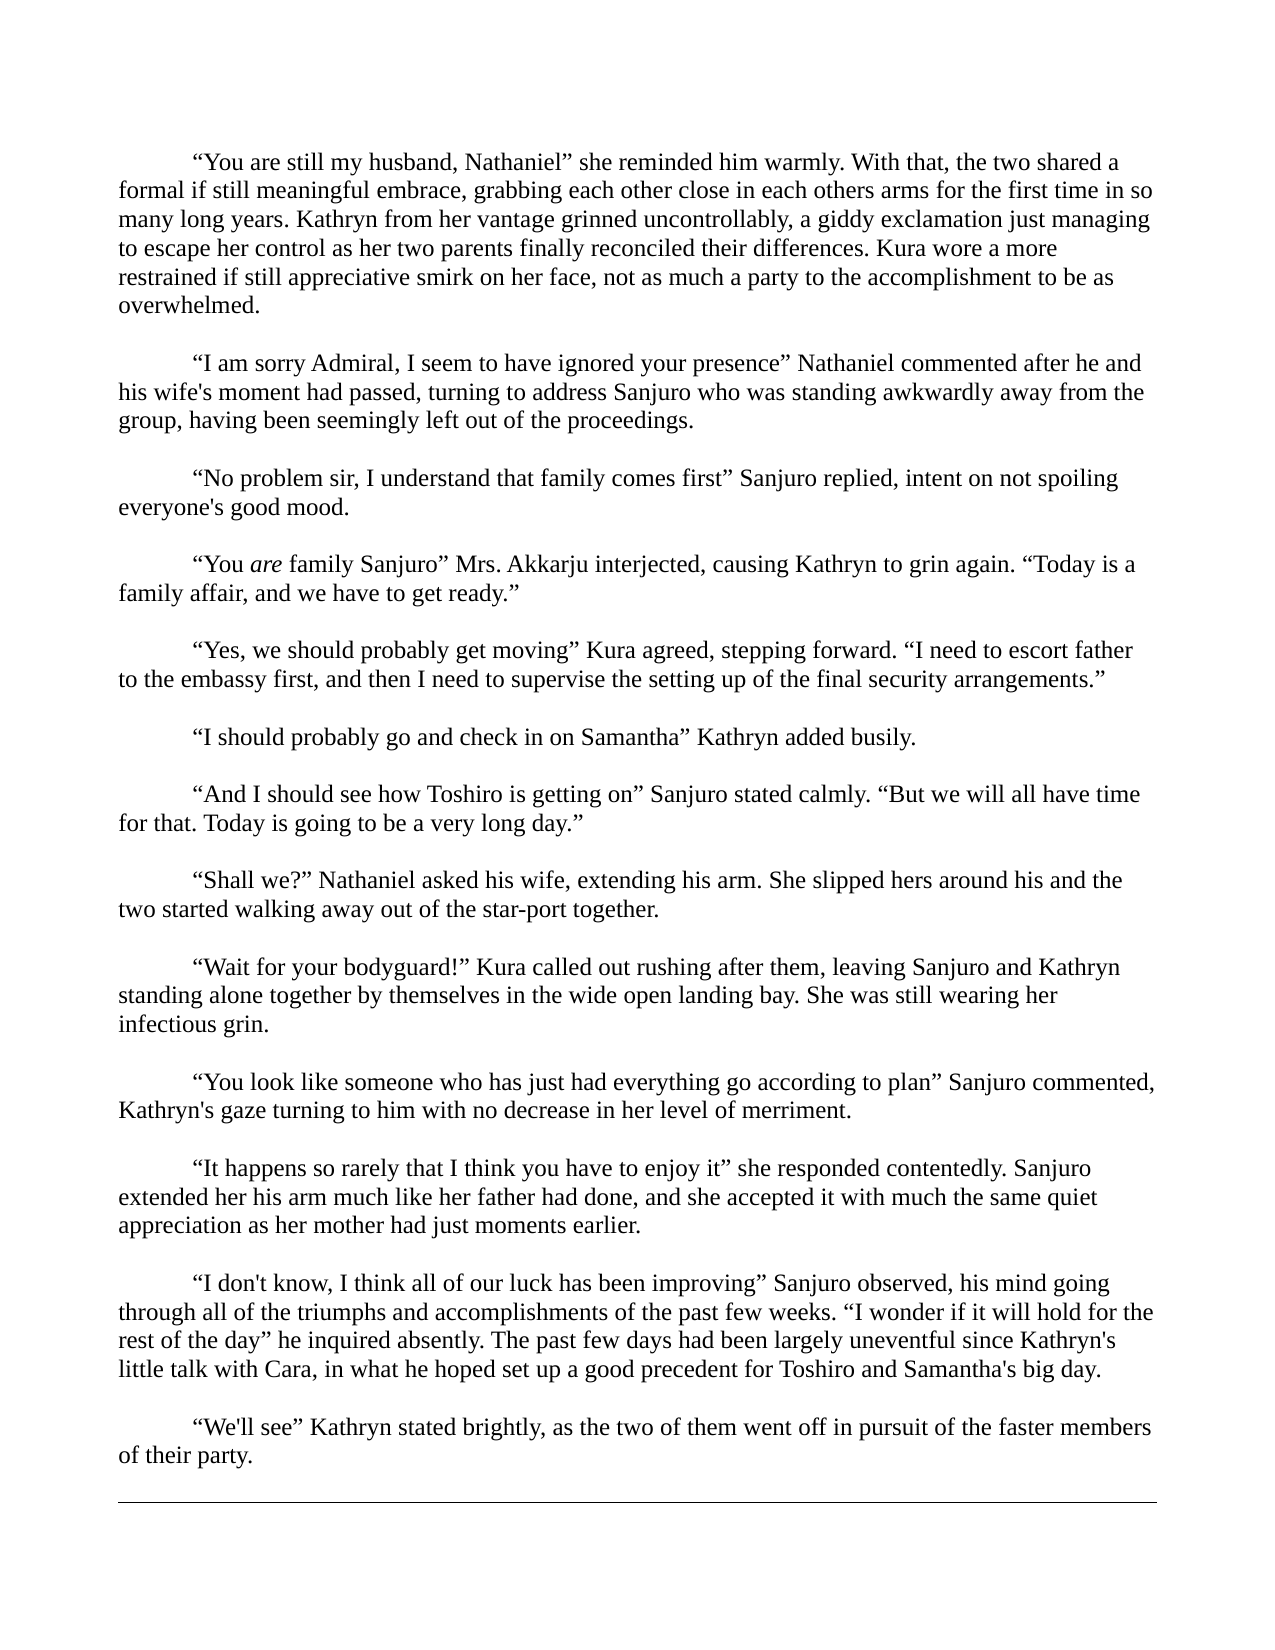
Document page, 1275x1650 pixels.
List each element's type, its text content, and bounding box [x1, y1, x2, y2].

text “I am sorry Admiral, I seem to have ignored your presence” Nathaniel commented after he and his wife's moment had passed, turning to address Sanjuro who was standing awkwardly away from the group, having been seemingly left out of the proceedings. [118, 348, 1157, 434]
text “No problem sir, I understand that family comes first” Sanjuro replied, intent on not spoiling everyone's good mood. [118, 463, 1157, 521]
text “Shall we?” Nathaniel asked his wife, extending his arm. She slipped hers around his and the two started walking away out of the star-port together. [118, 866, 1157, 923]
text “You are still my husband, Nathaniel” she reminded him warmly. With that, the two shared a formal if still meaningful embrace, grabbing each other close in each others arms for the first time in so many long years. Kathryn from her vantage grinned uncontrollably, a giddy exclamation just managing to escape her control as her two parents finally reconciled their differences. Kura wore a more restrained if still appreciative smirk on her face, not as much a party to the accomplishment to be as overwhelmed. [118, 147, 1157, 319]
text “You are family Sanjuro” Mrs. Akkarju interjected, causing Kathryn to grin again. “Today is a family affair, and we have to get ready.” [118, 549, 1157, 607]
text “It happens so rarely that I think you have to enjoy it” she responded contentedly. Sanjuro extended her his arm much like her father had done, and she accepted it with much the same quiet appreciation as her mother had just moments earlier. [118, 1153, 1157, 1239]
text “Yes, we should probably get moving” Kura agreed, stepping forward. “I need to escort father to the embassy first, and then I need to supervise the setting up of the final security arrangements.” [118, 636, 1157, 693]
text “I should probably go and check in on Samantha” Kathryn added busily. [118, 722, 1157, 751]
text “We'll see” Kathryn stated brightly, as the two of them went off in pursuit of the faster members of their party. [118, 1412, 1157, 1469]
text “You look like someone who has just had everything go according to plan” Sanjuro commented, Kathryn's gaze turning to him with no decrease in her level of merriment. [118, 1067, 1157, 1124]
text “And I should see how Toshiro is getting on” Sanjuro stated calmly. “But we will all have time for that. Today is going to be a very long day.” [118, 779, 1157, 837]
text “I don't know, I think all of our luck has been improving” Sanjuro observed, his mind going through all of the triumphs and accomplishments of the past few weeks. “I wonder if it will hold for the rest of the day” he inquired absently. The past few days had been largely uneventful since Kathryn's little talk with Cara, in what he hoped set up a good precedent for Toshiro and Samantha's big day. [118, 1268, 1157, 1383]
text “Wait for your bodyguard!” Kura called out rushing after them, leaving Sanjuro and Kathryn standing alone together by themselves in the wide open landing bay. She was still wearing her infectious grin. [118, 952, 1157, 1038]
